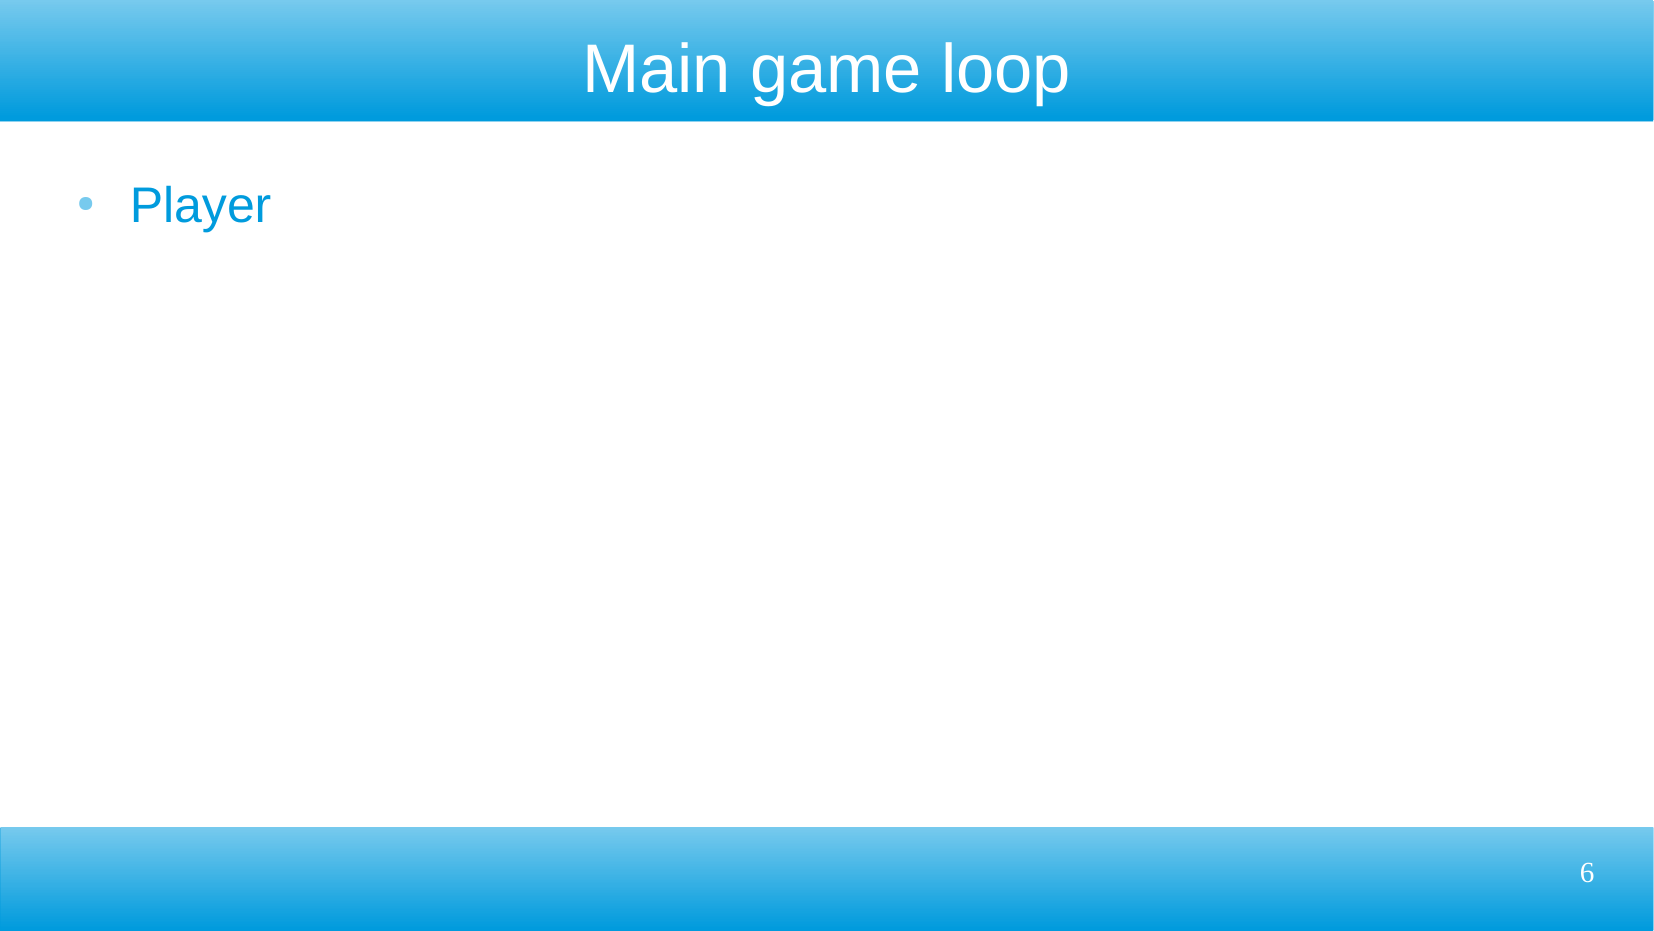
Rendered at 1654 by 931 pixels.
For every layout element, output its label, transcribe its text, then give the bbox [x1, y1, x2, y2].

list Player [59, 177, 1595, 768]
title Main game loop [59, 29, 1595, 108]
